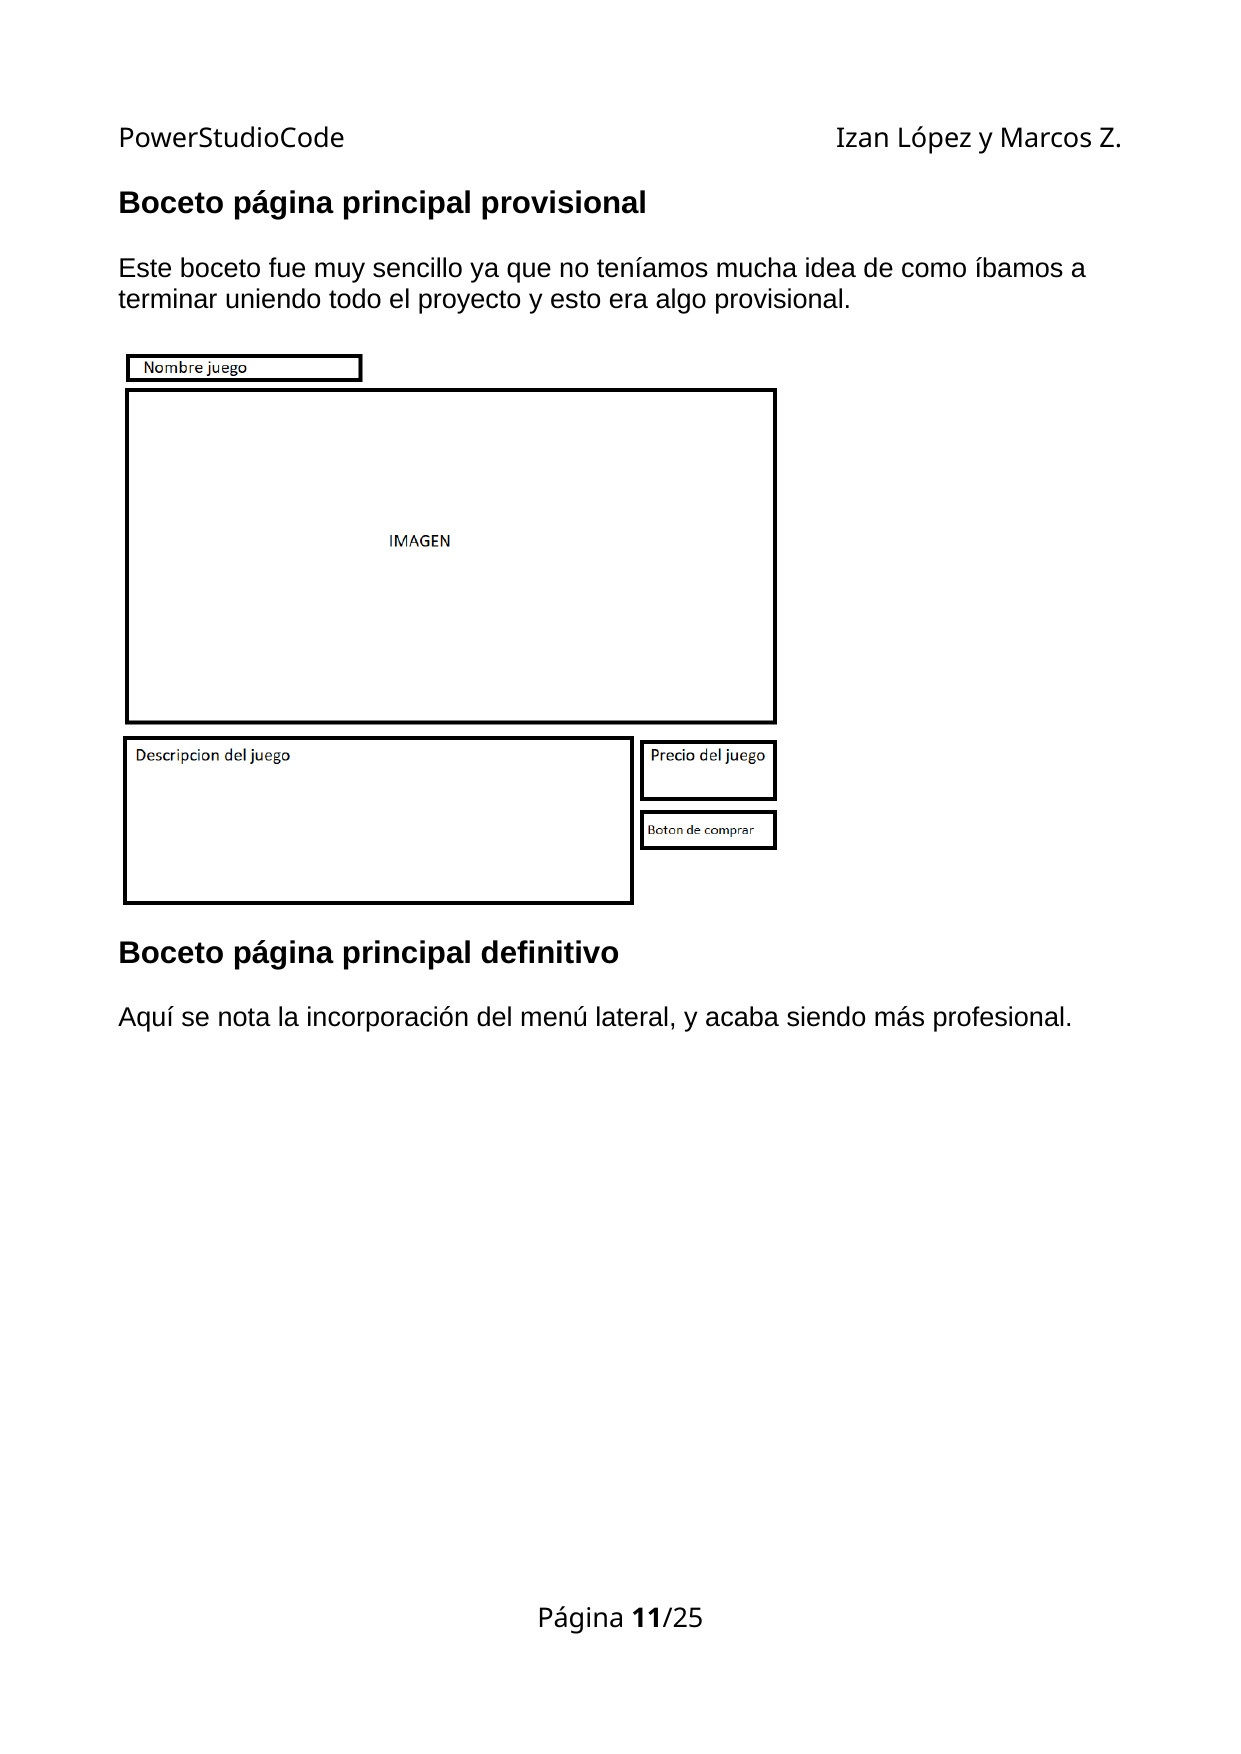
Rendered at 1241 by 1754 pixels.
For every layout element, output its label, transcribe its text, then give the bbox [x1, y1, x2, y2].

text Aquí se nota la incorporación del menú lateral, y acaba siendo más profesional. [118, 1001, 1122, 1032]
subtitle Boceto página principal definitivo [118, 934, 1122, 970]
picture [118, 345, 791, 918]
subtitle Boceto página principal provisional [118, 184, 1122, 220]
text Este boceto fue muy sencillo ya que no teníamos mucha idea de como íbamos a terminar uniendo todo el proyecto y esto era algo provisional. [118, 252, 1122, 314]
